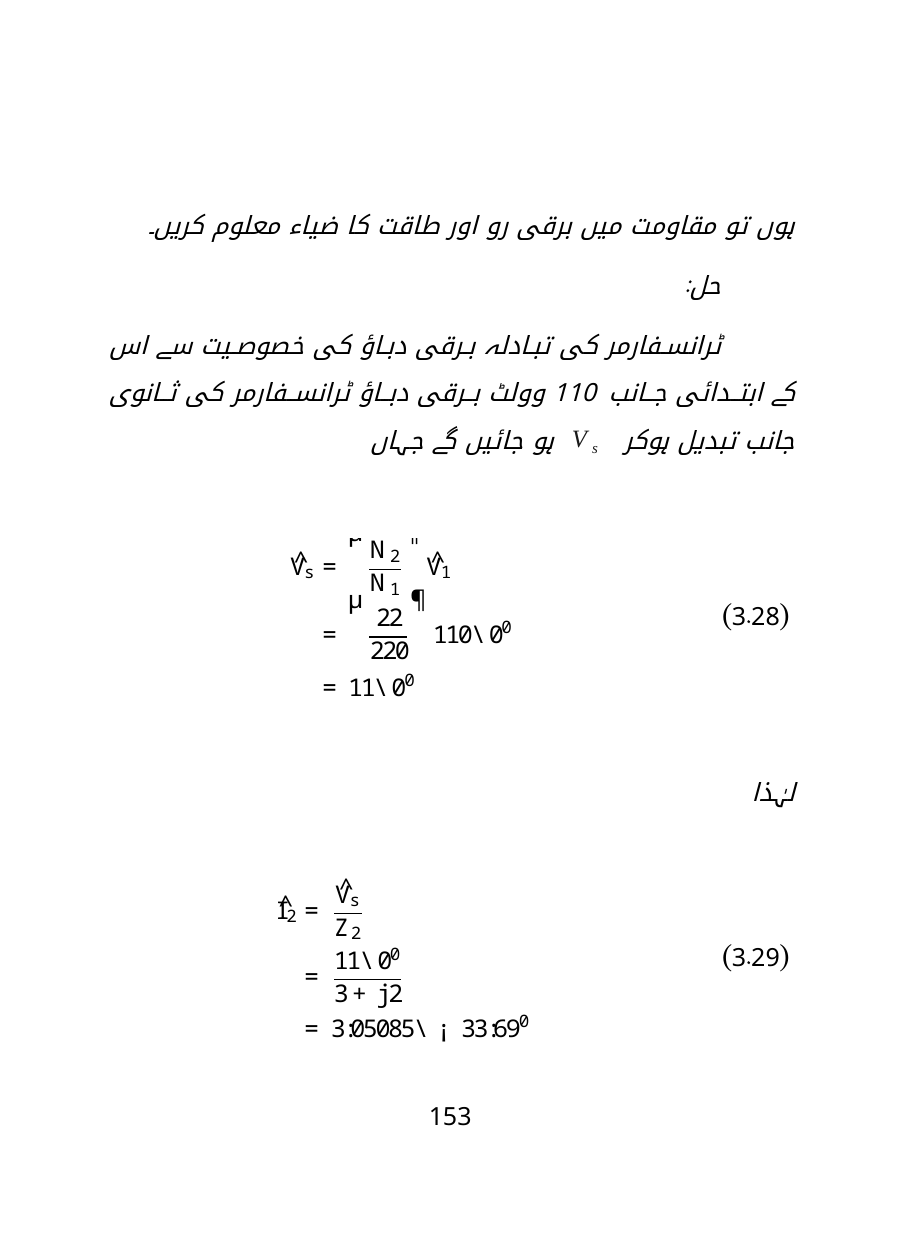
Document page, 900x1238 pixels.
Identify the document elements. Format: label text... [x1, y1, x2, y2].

table_header [105, 864, 708, 1066]
table_header (3.29) [708, 864, 795, 1066]
table_header (3.28) [706, 524, 795, 723]
text حل: [105, 262, 795, 310]
text ہوں تو مقاومت میں برقی رو اور طاقت کا ضیاء معلوم کریں۔ [105, 203, 795, 250]
text لہٰذا [105, 770, 795, 817]
text ٹرانسفارمر کی تبادلہ برقی دباؤ کی خصوصیت سے اس کے ابتدائی جانب 110 وولٹ برقی دباؤ ٹرانسفارمر کی ثانوی جانب تبدیل ہوکر ہو جائیں گے جہاں [105, 322, 795, 464]
table_header [105, 524, 706, 723]
